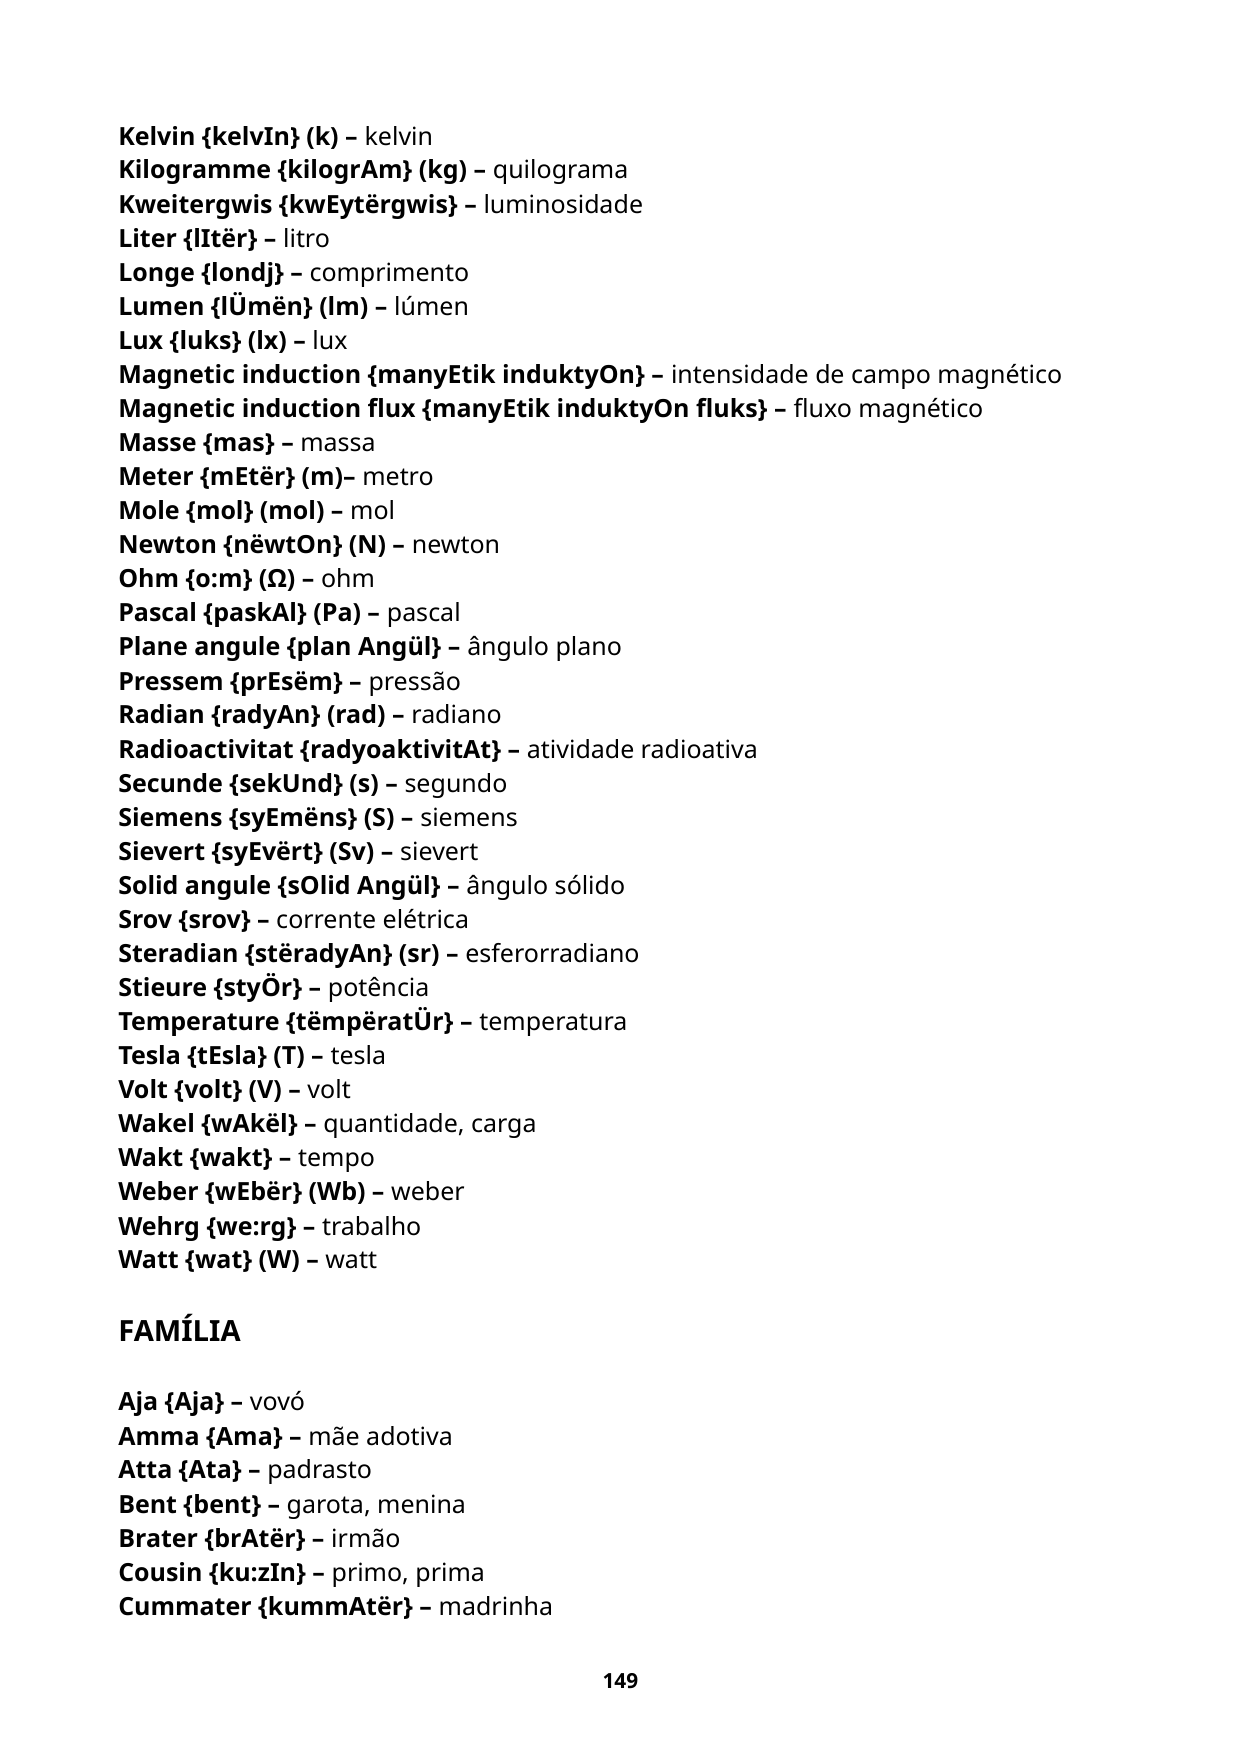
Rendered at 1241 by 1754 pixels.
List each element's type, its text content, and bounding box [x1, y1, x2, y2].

text Lux {luks} (lx) – lux [118, 322, 1122, 357]
text Srov {srov} – corrente elétrica [118, 902, 1122, 936]
text Pascal {paskAl} (Pa) – pascal [118, 595, 1122, 629]
text Kelvin {kelvIn} (k) – kelvin [118, 118, 1122, 152]
text Ohm {o:m} (Ω) – ohm [118, 561, 1122, 595]
text Stieure {styÖr} – potência [118, 970, 1122, 1004]
text Mole {mol} (mol) – mol [118, 493, 1122, 527]
text Bent {bent} – garota, menina [118, 1486, 1122, 1520]
text Secunde {sekUnd} (s) – segundo [118, 765, 1122, 799]
text Wakel {wAkël} – quantidade, carga [118, 1106, 1122, 1140]
text Pressem {prEsëm} – pressão [118, 663, 1122, 697]
text Atta {Ata} – padrasto [118, 1452, 1122, 1486]
text Masse {mas} – massa [118, 425, 1122, 459]
text Solid angule {sOlid Angül} – ângulo sólido [118, 867, 1122, 902]
text Longe {londj} – comprimento [118, 254, 1122, 288]
text Tesla {tEsla} (T) – tesla [118, 1038, 1122, 1072]
text Brater {brAtër} – irmão [118, 1520, 1122, 1554]
subtitle FAMÍLIA [118, 1310, 1122, 1350]
text Cousin {ku:zIn} – primo, prima [118, 1554, 1122, 1588]
text Newton {nëwtOn} (N) – newton [118, 527, 1122, 561]
text Kweitergwis {kwEytërgwis} – luminosidade [118, 186, 1122, 220]
text Magnetic induction {manyEtik induktyOn} – intensidade de campo magnético [118, 357, 1122, 391]
text Aja {Aja} – vovó [118, 1384, 1122, 1418]
text Siemens {syEmëns} (S) – siemens [118, 799, 1122, 833]
text Sievert {syEvërt} (Sv) – sievert [118, 833, 1122, 867]
text Lumen {lÜmën} (lm) – lúmen [118, 288, 1122, 322]
text Liter {lItër} – litro [118, 220, 1122, 254]
text Weber {wEbër} (Wb) – weber [118, 1174, 1122, 1208]
text Radioactivitat {radyoaktivitAt} – atividade radioativa [118, 731, 1122, 765]
text Magnetic induction flux {manyEtik induktyOn fluks} – fluxo magnético [118, 391, 1122, 425]
text Amma {Ama} – mãe adotiva [118, 1418, 1122, 1452]
text Steradian {stëradyAn} (sr) – esferorradiano [118, 936, 1122, 970]
text Wakt {wakt} – tempo [118, 1140, 1122, 1174]
text Kilogramme {kilogrAm} (kg) – quilograma [118, 152, 1122, 186]
text Plane angule {plan Angül} – ângulo plano [118, 629, 1122, 663]
text Wehrg {we:rg} – trabalho [118, 1208, 1122, 1242]
text Meter {mEtër} (m)– metro [118, 459, 1122, 493]
text Temperature {tëmpëratÜr} – temperatura [118, 1004, 1122, 1038]
text Cummater {kummAtër} – madrinha [118, 1588, 1122, 1622]
text Radian {radyAn} (rad) – radiano [118, 697, 1122, 731]
text Volt {volt} (V) – volt [118, 1072, 1122, 1106]
text Watt {wat} (W) – watt [118, 1242, 1122, 1276]
